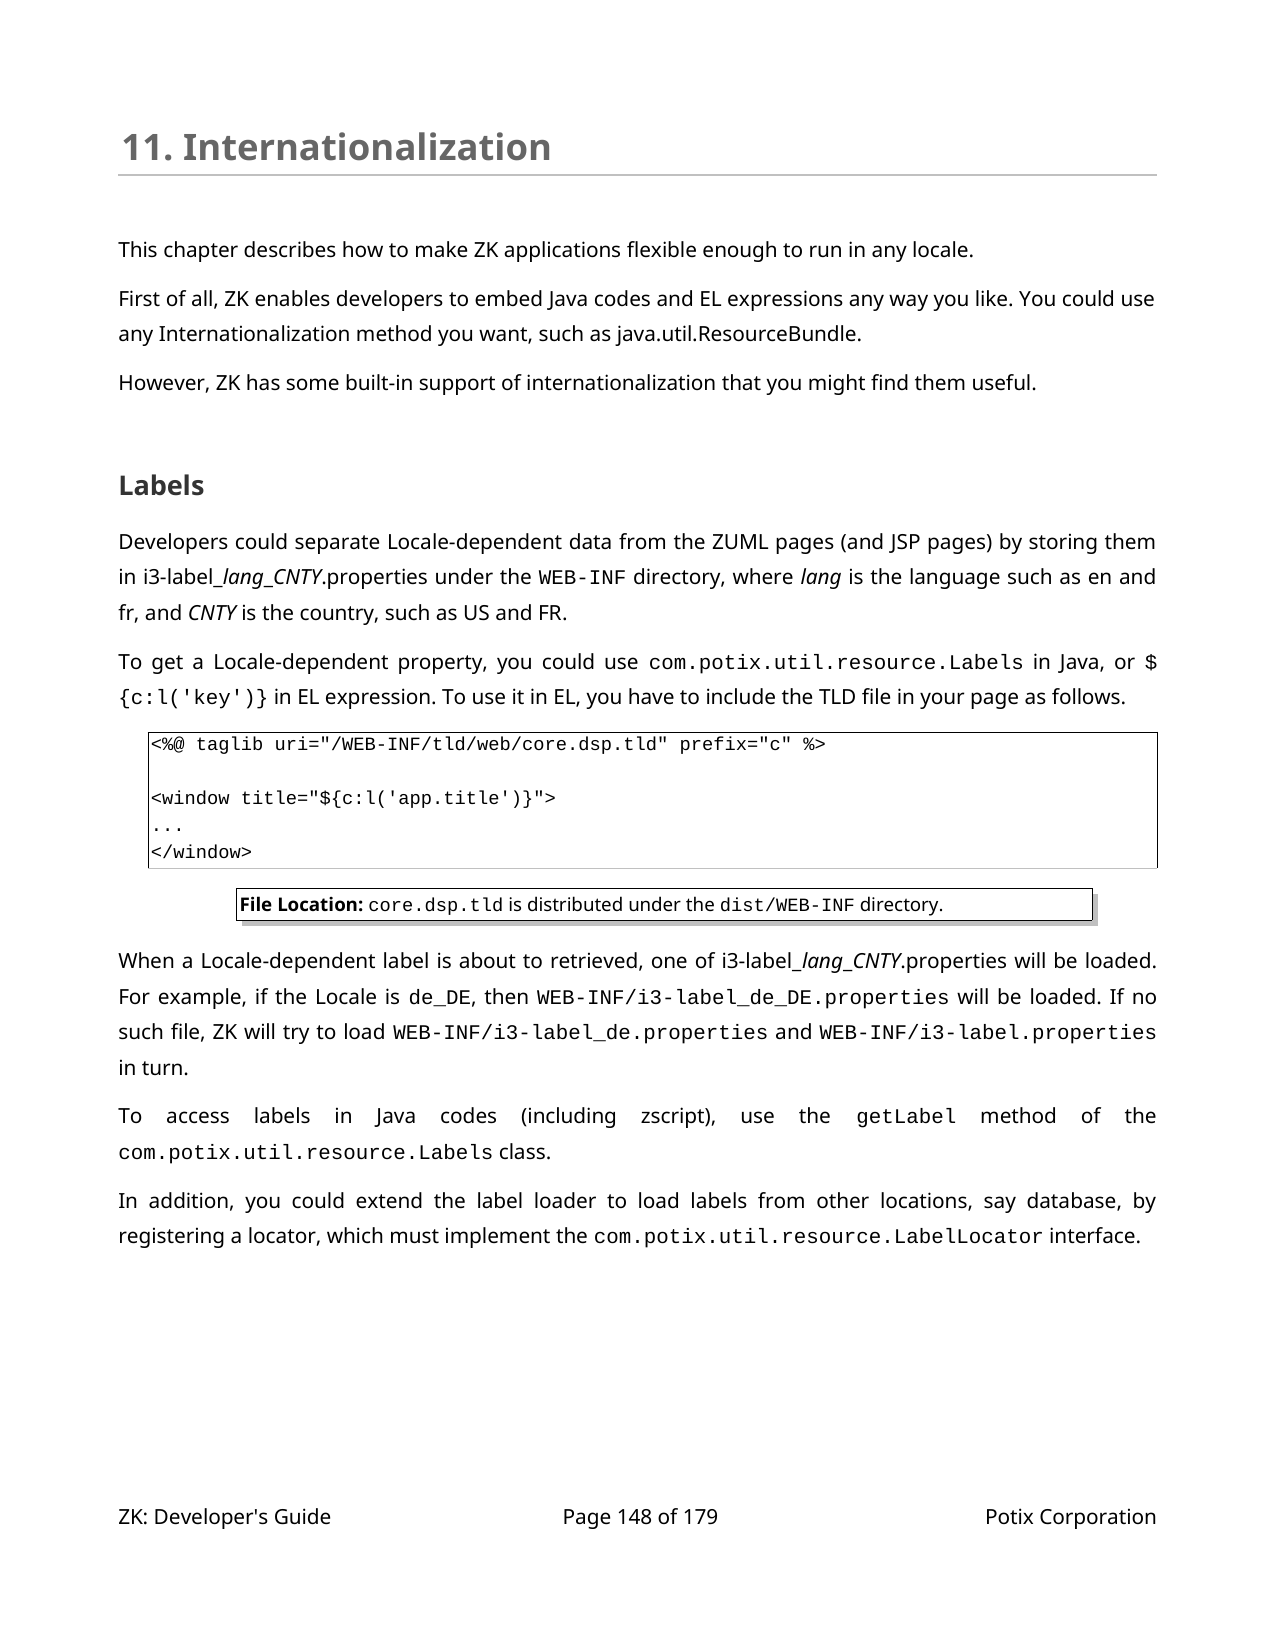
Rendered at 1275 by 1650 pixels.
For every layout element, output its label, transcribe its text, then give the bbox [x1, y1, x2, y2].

text To get a Locale-dependent property, you could use com.potix.util.resource.Labels in Java, or ${c:l('key')} in EL expression. To use it in EL, you have to include the TLD file in your page as follows. [118, 647, 1157, 711]
text ... [149, 813, 1157, 837]
text In addition, you could extend the label loader to load labels from other locations, say database, by registering a locator, which must implement the com.potix.util.resource.LabelLocator interface. [118, 1186, 1157, 1250]
text File Location: core.dsp.tld is distributed under the dist/WEB-INF directory. [237, 889, 1092, 920]
text Developers could separate Locale-dependent data from the ZUML pages (and JSP pages) by storing them in i3-label_lang_CNTY.properties under the WEB-INF directory, where lang is the language such as en and fr, and CNTY is the country, such as US and FR. [118, 527, 1157, 626]
text First of all, ZK enables developers to embed Java codes and EL expressions any way you like. You could use any Internationalization method you want, such as java.util.ResourceBundle. [118, 284, 1157, 347]
text To access labels in Java codes (including zscript), use the getLabel method of the com.potix.util.resource.Labels class. [118, 1102, 1157, 1166]
text <window title="${c:l('app.title')}"> [149, 786, 1157, 810]
text <%@ taglib uri="/WEB-INF/tld/web/core.dsp.tld" prefix="c" %> [149, 733, 1157, 756]
text However, ZK has some built-in support of internationalization that you might find them useful. [118, 368, 1157, 396]
text When a Locale-dependent label is about to retrieved, one of i3-label_lang_CNTY.properties will be loaded. For example, if the Locale is de_DE, then WEB-INF/i3-label_de_DE.properties will be loaded. If no such file, ZK will try to load WEB-INF/i3-label_de.properties and WEB-INF/i3-label.properties in turn. [118, 947, 1157, 1081]
text </window> [149, 840, 1157, 868]
subtitle 11. Internationalization [118, 118, 1157, 174]
subtitle Labels [118, 467, 1157, 504]
text This chapter describes how to make ZK applications flexible enough to run in any locale. [118, 235, 1157, 263]
